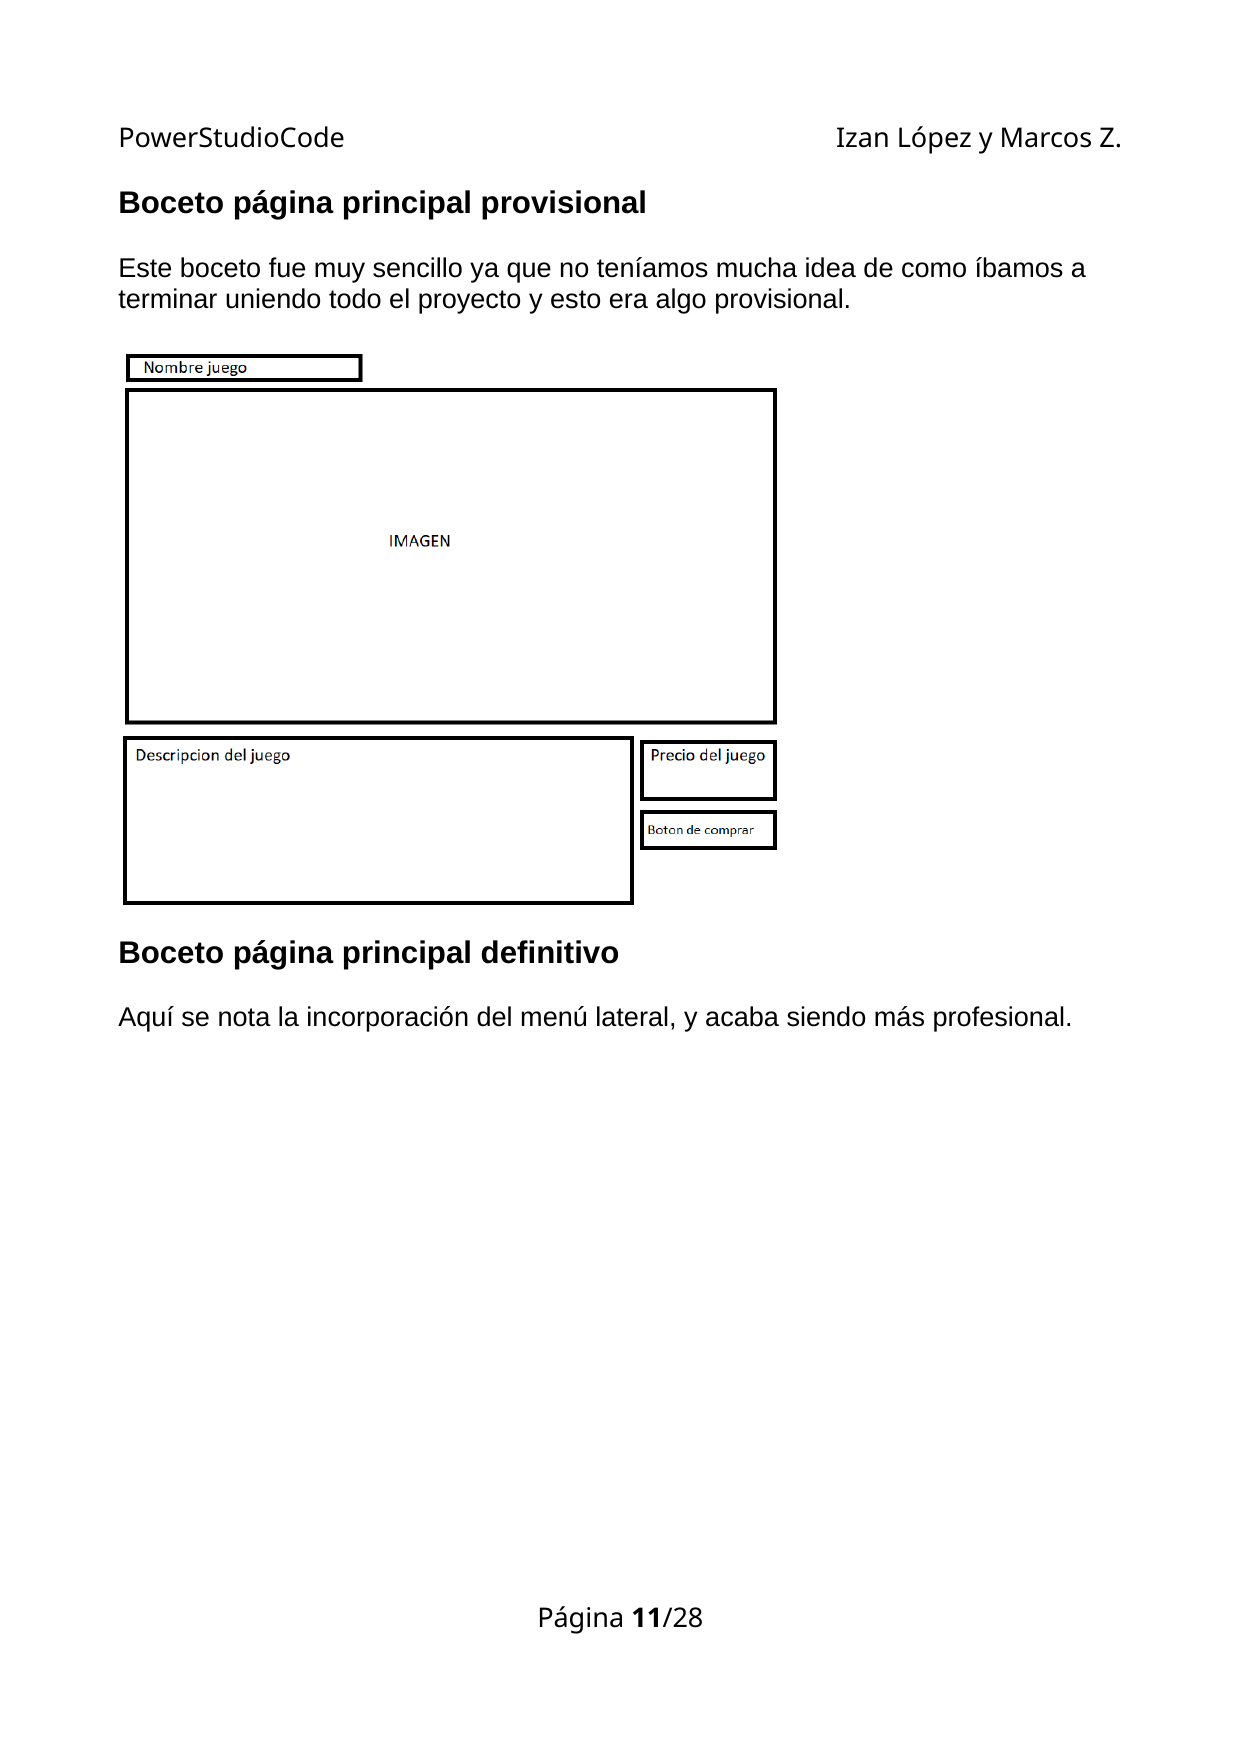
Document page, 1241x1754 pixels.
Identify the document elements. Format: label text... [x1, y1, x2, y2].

subtitle Boceto página principal definitivo [118, 934, 1122, 970]
subtitle Boceto página principal provisional [118, 184, 1122, 220]
text Este boceto fue muy sencillo ya que no teníamos mucha idea de como íbamos a terminar uniendo todo el proyecto y esto era algo provisional. [118, 252, 1122, 314]
text Aquí se nota la incorporación del menú lateral, y acaba siendo más profesional. [118, 1001, 1122, 1032]
picture [118, 345, 791, 918]
